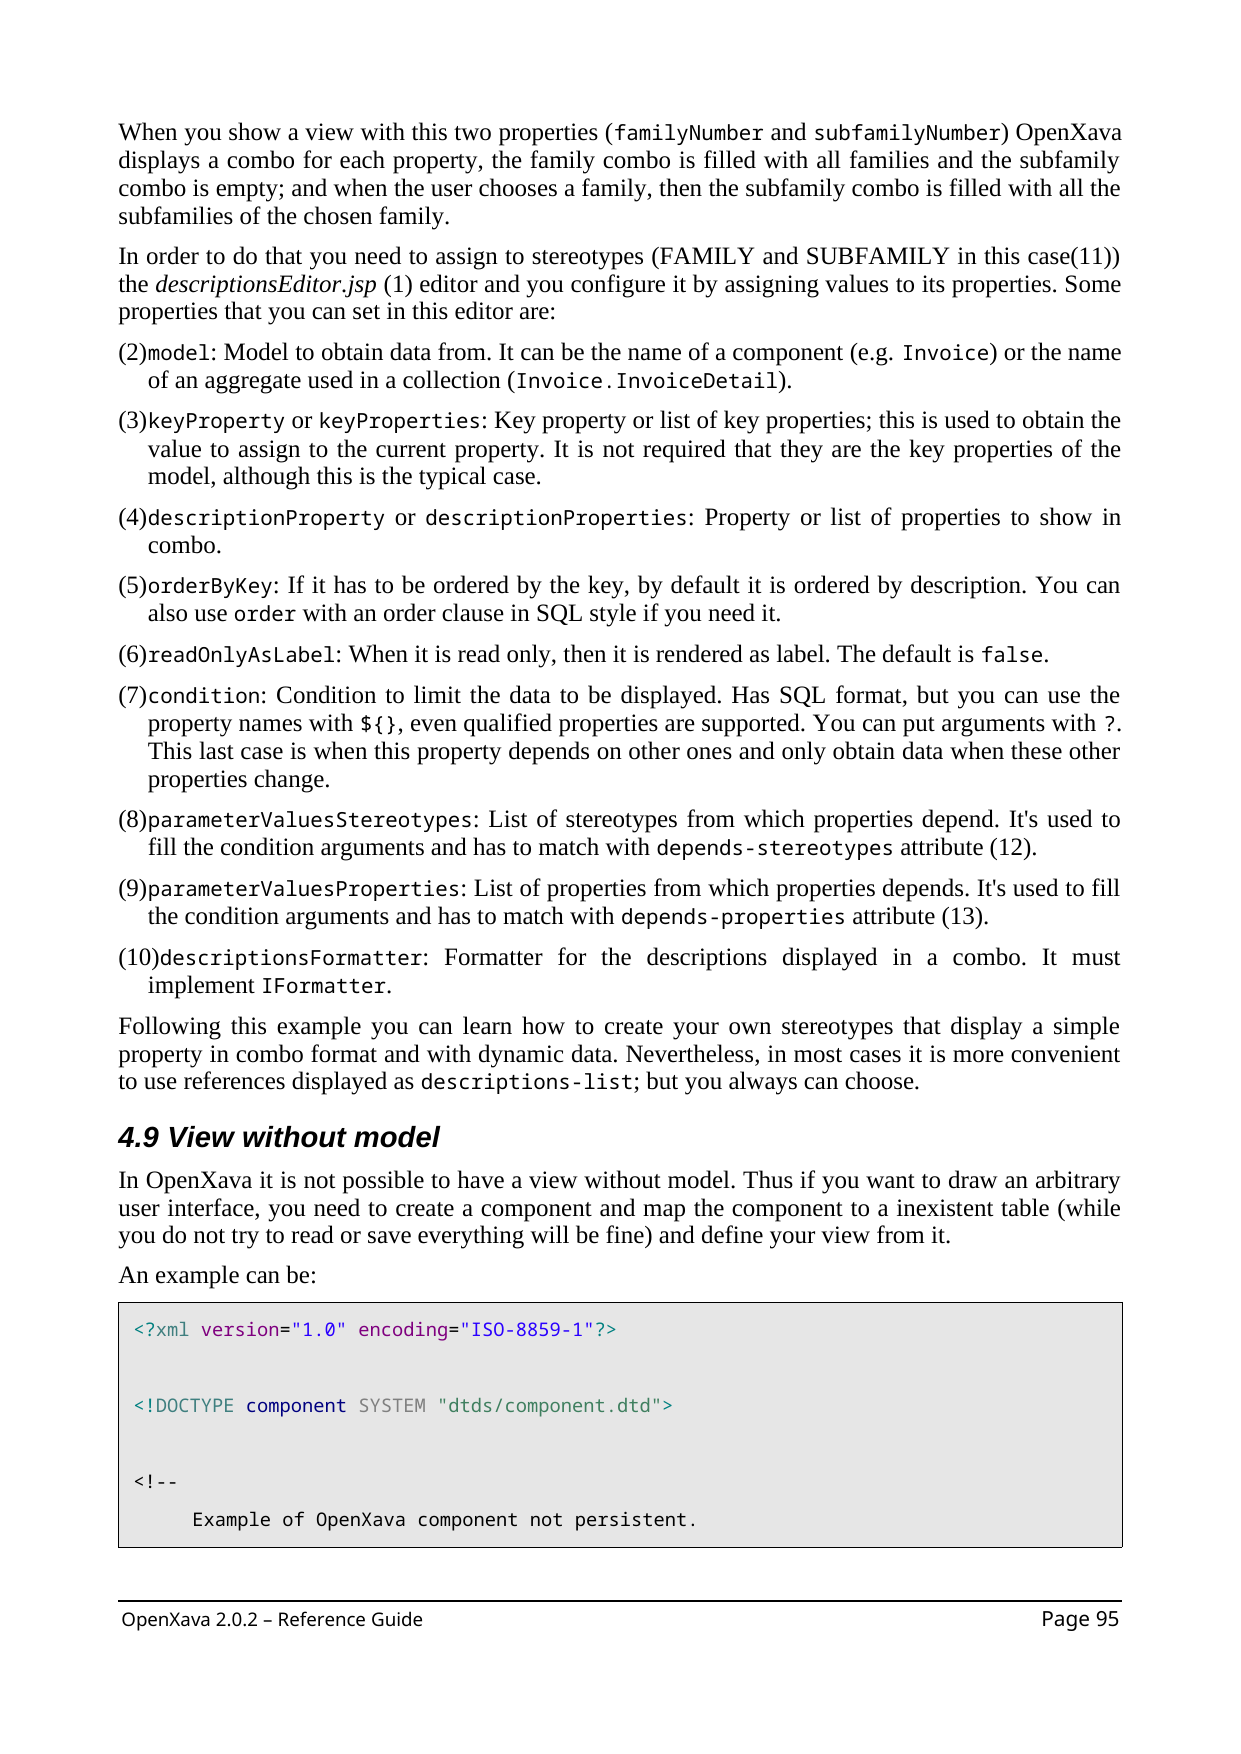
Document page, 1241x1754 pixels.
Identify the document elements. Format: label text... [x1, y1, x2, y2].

list keyProperty or keyProperties: Key property or list of key properties; this is used to obtain the value to assign to the current property. It is not required that they are the key properties of the model, although this is the typical case. [118, 407, 1122, 490]
text <!DOCTYPE component SYSTEM "dtds/component.dtd"> [119, 1378, 1122, 1416]
text An example can be: [118, 1262, 1122, 1289]
text In order to do that you need to assign to stereotypes (FAMILY and SUBFAMILY in this case(11)) the descriptionsEditor.jsp (1) editor and you configure it by assigning values to its properties. Some properties that you can set in this editor are: [118, 242, 1122, 325]
text <?xml version="1.0" encoding="ISO-8859-1"?> [119, 1303, 1122, 1340]
list parameterValuesProperties: List of properties from which properties depends. It's used to fill the condition arguments and has to match with depends-properties attribute (13). [118, 874, 1122, 931]
list condition: Condition to limit the data to be displayed. Has SQL format, but you can use the property names with ${}, even qualified properties are supported. You can put arguments with ?. This last case is when this property depends on other ones and only obtain data when these other properties change. [118, 681, 1122, 793]
text In OpenXava it is not possible to have a view without model. Thus if you want to draw an arbitrary user interface, you need to create a component and map the component to a inexistent table (while you do not try to read or save everything will be fine) and define your view from it. [118, 1166, 1122, 1249]
list orderByKey: If it has to be ordered by the key, by default it is ordered by description. You can also use order with an order clause in SQL style if you need it. [118, 571, 1122, 628]
text <!-- [119, 1454, 1122, 1492]
list parameterValuesStereotypes: List of stereotypes from which properties depend. It's used to fill the condition arguments and has to match with depends-stereotypes attribute (12). [118, 805, 1122, 862]
list readOnlyAsLabel: When it is read only, then it is rendered as label. The default is false. [118, 640, 1122, 668]
list descriptionProperty or descriptionProperties: Property or list of properties to show in combo. [118, 503, 1122, 559]
text When you show a view with this two properties (familyNumber and subfamilyNumber) OpenXava displays a combo for each property, the family combo is filled with all families and the subfamily combo is empty; and when the user chooses a family, then the subfamily combo is filled with all the subfamilies of the chosen family. [118, 118, 1122, 229]
text Following this example you can learn how to create your own stereotypes that display a simple property in combo format and with dynamic data. Nevertheless, in most cases it is more convenient to use references displayed as descriptions-list; but you always can choose. [118, 1012, 1122, 1096]
list model: Model to obtain data from. It can be the name of a component (e.g. Invoice) or the name of an aggregate used in a collection (Invoice.InvoiceDetail). [118, 338, 1122, 394]
subtitle View without model [118, 1121, 1122, 1153]
list descriptionsFormatter: Formatter for the descriptions displayed in a combo. It must implement IFormatter. [118, 943, 1122, 999]
text Example of OpenXava component not persistent. [119, 1492, 1122, 1547]
